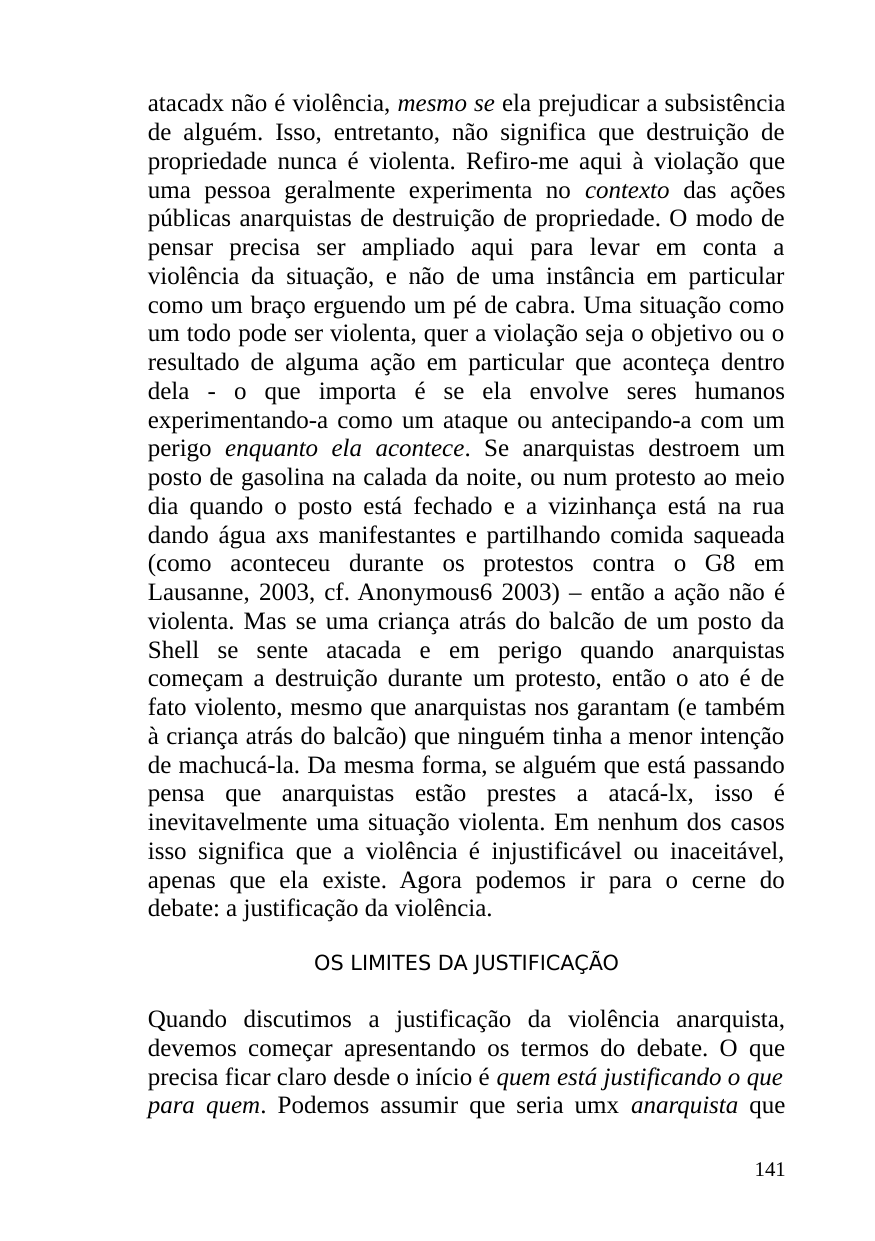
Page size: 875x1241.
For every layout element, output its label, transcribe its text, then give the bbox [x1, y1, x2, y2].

text atacadx não é violência, mesmo se ela prejudicar a subsistência de alguém. Isso, entretanto, não significa que destruição de propriedade nunca é violenta. Refiro-me aqui à violação que uma pessoa geralmente experimenta no contexto das ações públicas anarquistas de destruição de propriedade. O modo de pensar precisa ser ampliado aqui para levar em conta a violência da situação, e não de uma instância em particular como um braço erguendo um pé de cabra. Uma situação como um todo pode ser violenta, quer a violação seja o objetivo ou o resultado de alguma ação em particular que aconteça dentro dela - o que importa é se ela envolve seres humanos experimentando-a como um ataque ou antecipando-a com um perigo enquanto ela acontece. Se anarquistas destroem um posto de gasolina na calada da noite, ou num protesto ao meio dia quando o posto está fechado e a vizinhança está na rua dando água axs manifestantes e partilhando comida saqueada (como aconteceu durante os protestos contra o G8 em Lausanne, 2003, cf. Anonymous6 2003) – então a ação não é violenta. Mas se uma criança atrás do balcão de um posto da Shell se sente atacada e em perigo quando anarquistas começam a destruição durante um protesto, então o ato é de fato violento, mesmo que anarquistas nos garantam (e também à criança atrás do balcão) que ninguém tinha a menor intenção de machucá-la. Da mesma forma, se alguém que está passando pensa que anarquistas estão prestes a atacá-lx, isso é inevitavelmente uma situação violenta. Em nenhum dos casos isso significa que a violência é injustificável ou inaceitável, apenas que ela existe. Agora podemos ir para o cerne do debate: a justificação da violência. [148, 88, 786, 922]
text Quando discutimos a justificação da violência anarquista, devemos começar apresentando os termos do debate. O que precisa ficar claro desde o início é quem está justificando o que para quem. Podemos assumir que seria umx anarquista que [148, 1004, 786, 1119]
text OS LIMITES DA JUSTIFICAÇÃO [148, 951, 786, 975]
